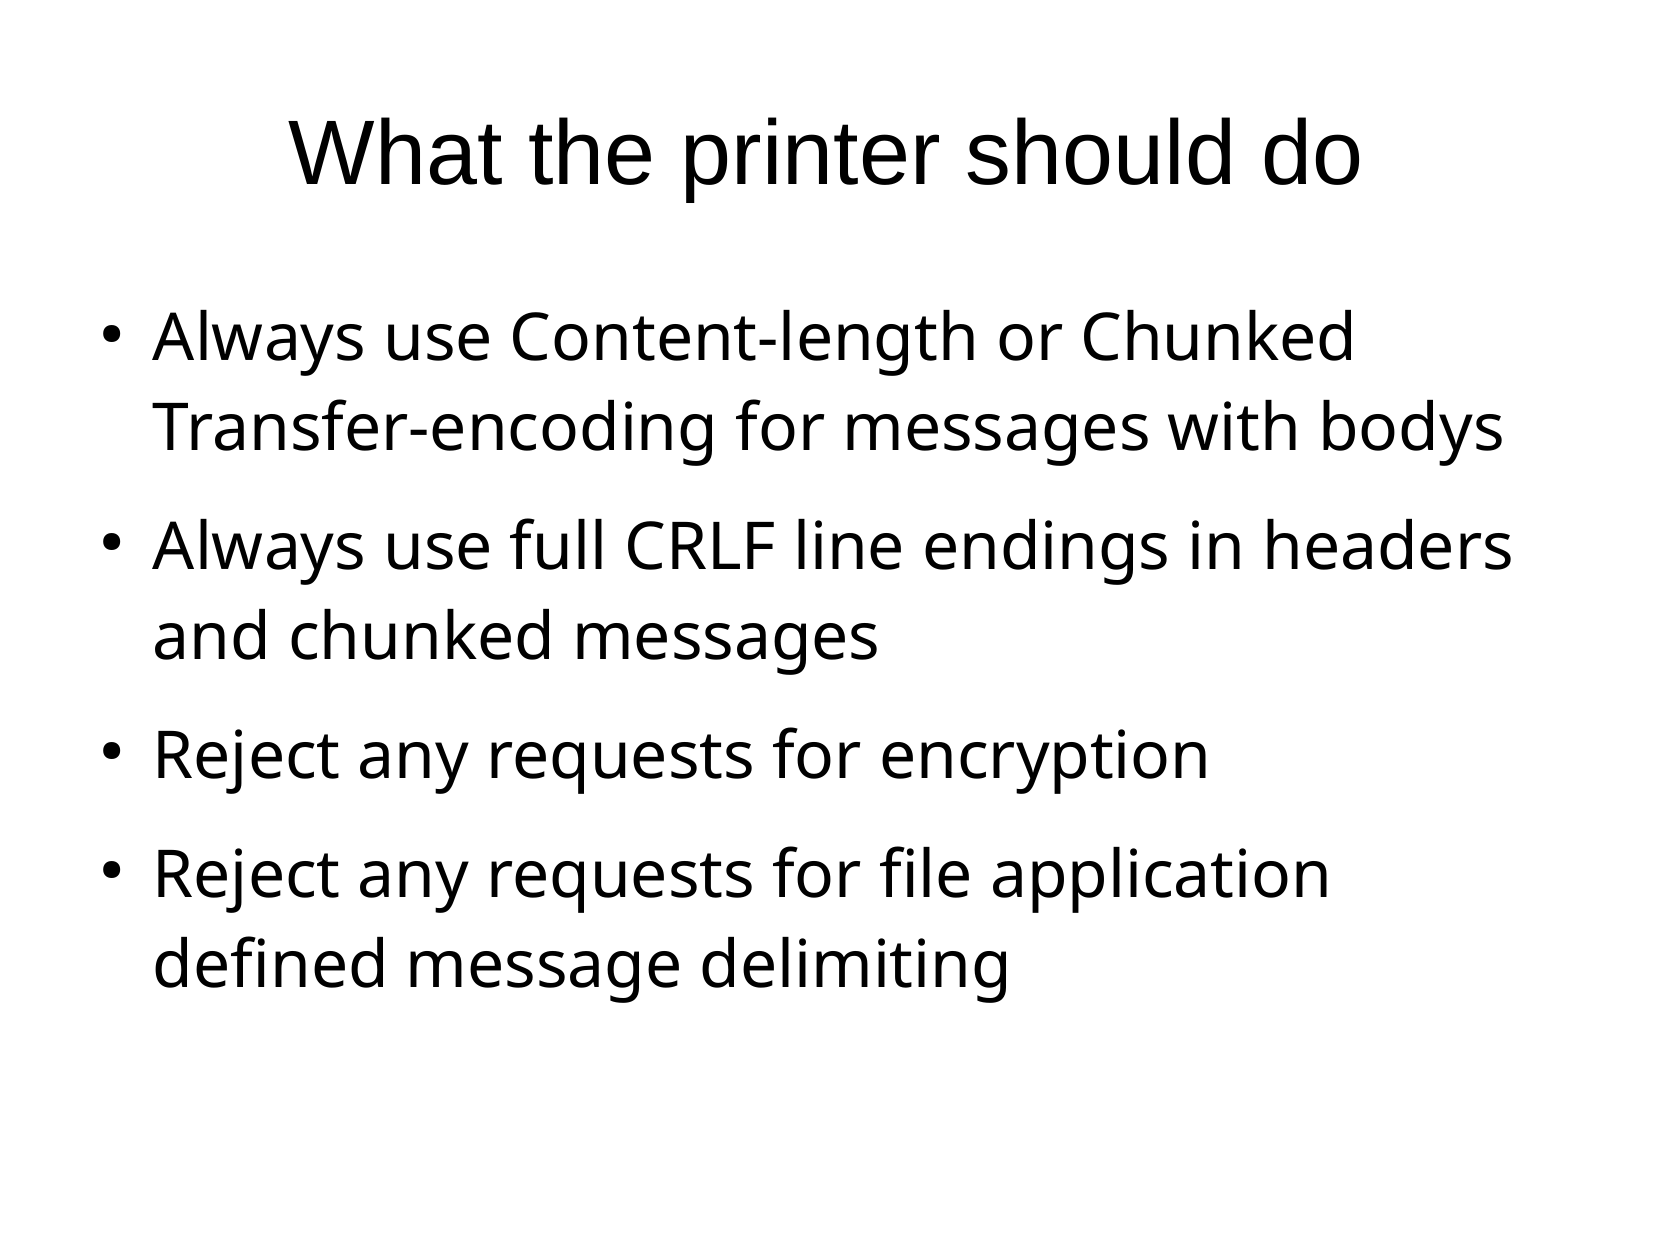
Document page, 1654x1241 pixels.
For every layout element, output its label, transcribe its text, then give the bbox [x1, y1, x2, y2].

list Always use Content-length or Chunked Transfer-encoding for messages with bodys Always use full CRLF line endings in headers and chunked messages Reject any requests for encryption Reject any requests for file application defined message delimiting [82, 290, 1571, 1010]
title What the printer should do [82, 49, 1571, 257]
